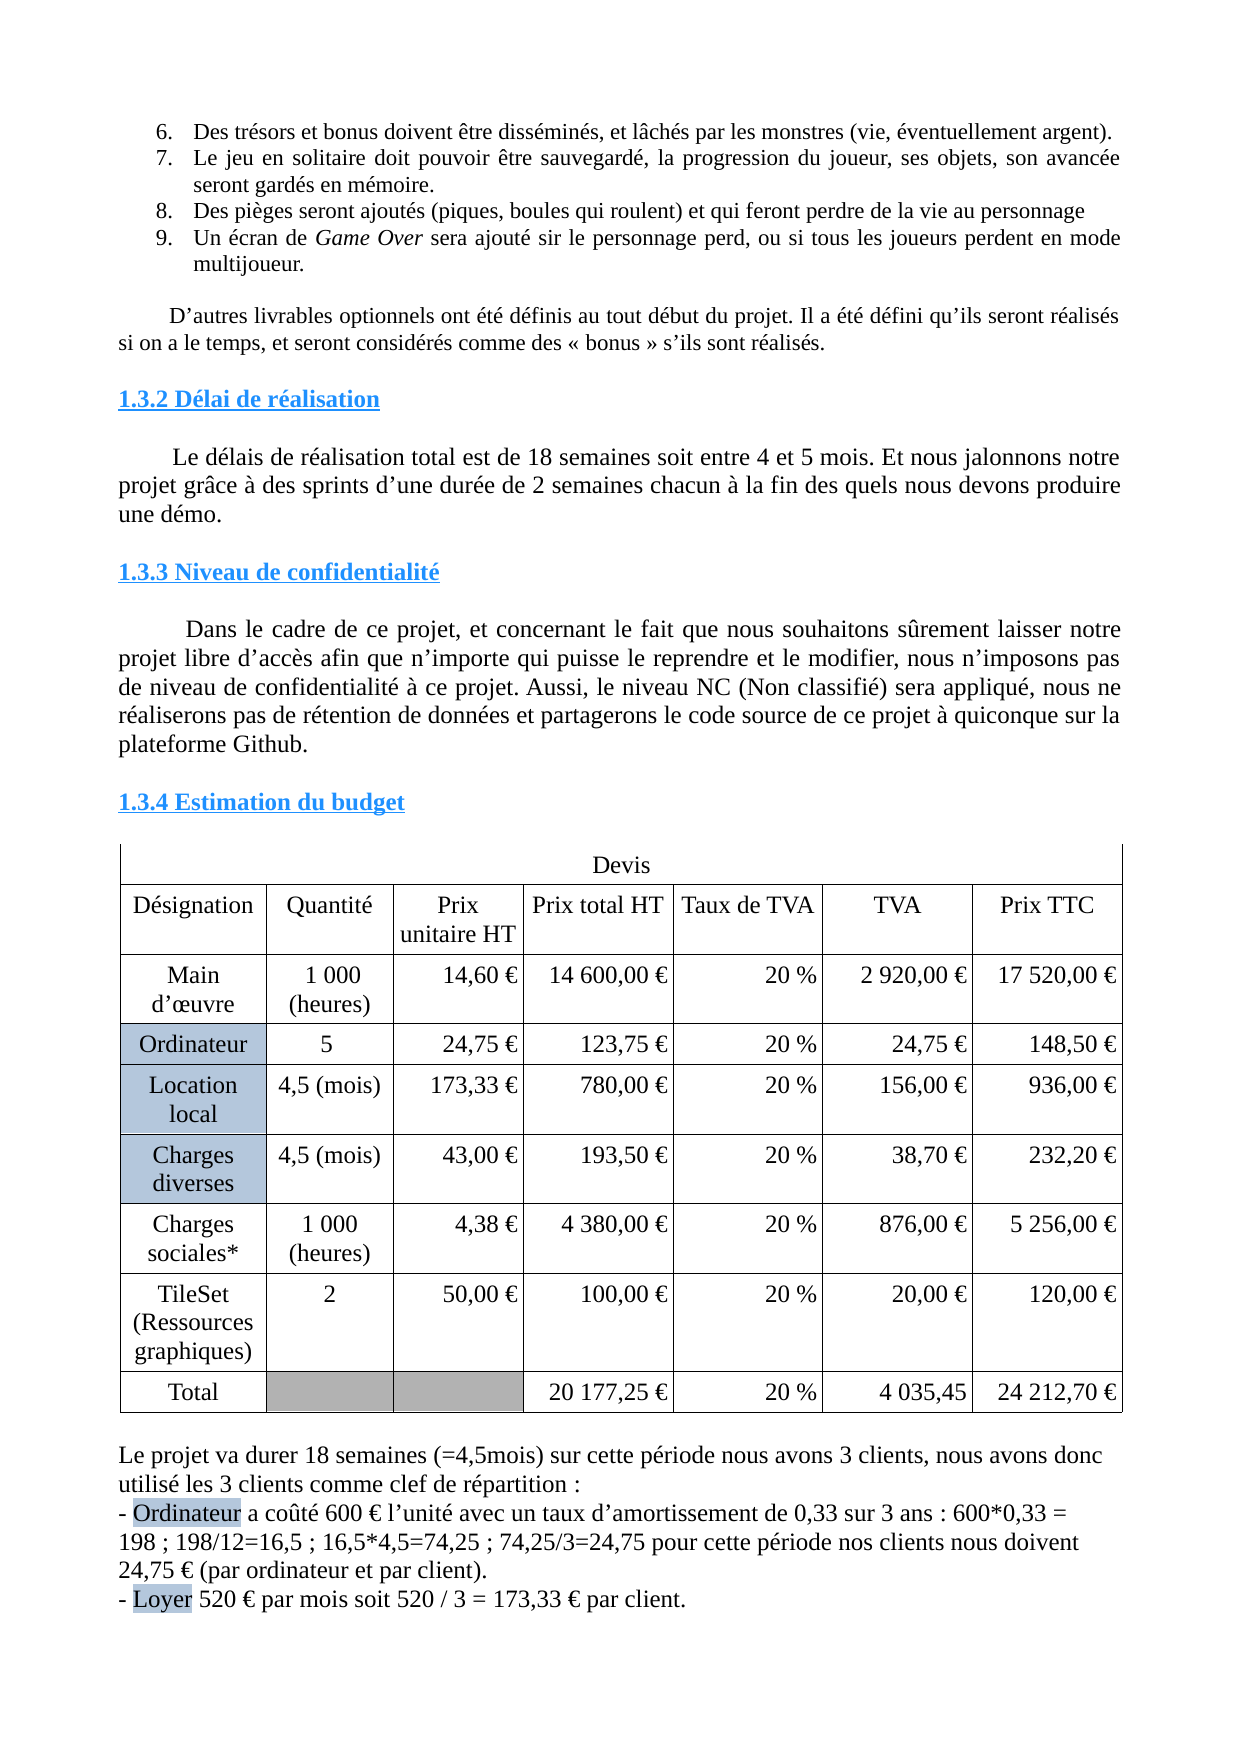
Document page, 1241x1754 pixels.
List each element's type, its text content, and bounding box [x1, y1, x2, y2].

list Des pièges seront ajoutés (piques, boules qui roulent) et qui feront perdre de la vie au personnage [156, 197, 1122, 223]
table_cell 20 177,25 € [524, 1372, 673, 1411]
table_cell 24,75 € [394, 1024, 523, 1064]
table_cell Prix unitaire HT [394, 885, 523, 954]
text 1.3.3 Niveau de confidentialité [118, 557, 1122, 585]
table_cell 780,00 € [524, 1065, 673, 1133]
text D’autres livrables optionnels ont été définis au tout début du projet. Il a été défini qu’ils seront réalisés si on a le temps, et seront considérés comme des « bonus » s’ils sont réalisés. [118, 303, 1122, 355]
table_cell 20 % [674, 955, 822, 1023]
table_cell 50,00 € [394, 1274, 523, 1371]
table_cell Prix total HT [524, 885, 673, 954]
table_cell Ordinateur [121, 1024, 266, 1064]
table_cell 20 % [674, 1204, 822, 1272]
table_cell Charges sociales* [121, 1204, 266, 1272]
table_cell 120,00 € [973, 1274, 1122, 1371]
table_cell 876,00 € [823, 1204, 972, 1272]
text 1.3.2 Délai de réalisation [118, 384, 1122, 413]
table_cell TVA [823, 885, 972, 954]
table_cell Quantité [267, 885, 393, 954]
table_cell 14 600,00 € [524, 955, 673, 1023]
table_cell 5 256,00 € [973, 1204, 1122, 1272]
table_cell 123,75 € [524, 1024, 673, 1064]
table_cell 232,20 € [973, 1135, 1122, 1203]
table_cell 4 380,00 € [524, 1204, 673, 1272]
table_cell [267, 1372, 393, 1411]
table_cell TileSet (Ressources graphiques) [121, 1274, 266, 1371]
table_cell 4,38 € [394, 1204, 523, 1272]
table_cell Location local [121, 1065, 266, 1133]
table_cell 38,70 € [823, 1135, 972, 1203]
table_cell 20 % [674, 1065, 822, 1133]
table_cell Total [121, 1372, 266, 1411]
table_cell Taux de TVA [674, 885, 822, 954]
text Dans le cadre de ce projet, et concernant le fait que nous souhaitons sûrement laisser notre projet libre d’accès afin que n’importe qui puisse le reprendre et le modifier, nous n’imposons pas de niveau de confidentialité à ce projet. Aussi, le niveau NC (Non classifié) sera appliqué, nous ne réaliserons pas de rétention de données et partagerons le code source de ce projet à quiconque sur la plateforme Github. [118, 614, 1122, 758]
text Le projet va durer 18 semaines (=4,5mois) sur cette période nous avons 3 clients, nous avons donc utilisé les 3 clients comme clef de répartition : [118, 1441, 1122, 1498]
table_cell Désignation [121, 885, 266, 954]
table_cell 4 035,45 [823, 1372, 972, 1411]
table_cell 20 % [674, 1024, 822, 1064]
table_cell 20 % [674, 1372, 822, 1411]
table_cell 173,33 € [394, 1065, 523, 1133]
table_cell 20 % [674, 1274, 822, 1371]
table_cell 4,5 (mois) [267, 1135, 393, 1203]
table_cell 1 000 (heures) [267, 1204, 393, 1272]
list Le jeu en solitaire doit pouvoir être sauvegardé, la progression du joueur, ses objets, son avancée seront gardés en mémoire. [156, 144, 1122, 197]
table_cell [394, 1372, 523, 1411]
table_cell 14,60 € [394, 955, 523, 1023]
table_cell 2 920,00 € [823, 955, 972, 1023]
list Un écran de Game Over sera ajouté sir le personnage perd, ou si tous les joueurs perdent en mode multijoueur. [156, 223, 1122, 276]
text 1.3.4 Estimation du budget [118, 787, 1122, 815]
table_cell Charges diverses [121, 1135, 266, 1203]
table_cell 148,50 € [973, 1024, 1122, 1064]
table_cell 20,00 € [823, 1274, 972, 1371]
table_cell 24,75 € [823, 1024, 972, 1064]
text Le délais de réalisation total est de 18 semaines soit entre 4 et 5 mois. Et nous jalonnons notre projet grâce à des sprints d’une durée de 2 semaines chacun à la fin des quels nous devons produire une démo. [118, 442, 1122, 528]
table_cell 4,5 (mois) [267, 1065, 393, 1133]
table_cell 1 000 (heures) [267, 955, 393, 1023]
text - Loyer 520 € par mois soit 520 / 3 = 173,33 € par client. [118, 1584, 1122, 1613]
table_cell 193,50 € [524, 1135, 673, 1203]
table_header Devis [121, 844, 1122, 884]
table_cell 100,00 € [524, 1274, 673, 1371]
list Des trésors et bonus doivent être disséminés, et lâchés par les monstres (vie, éventuellement argent). [156, 118, 1122, 144]
table_cell Prix TTC [973, 885, 1122, 954]
table_cell 20 % [674, 1135, 822, 1203]
table_cell 156,00 € [823, 1065, 972, 1133]
table_cell 24 212,70 € [973, 1372, 1122, 1411]
table_cell Main d’œuvre [121, 955, 266, 1023]
table_cell 43,00 € [394, 1135, 523, 1203]
table_cell 2 [267, 1274, 393, 1371]
table_cell 936,00 € [973, 1065, 1122, 1133]
table_cell 17 520,00 € [973, 955, 1122, 1023]
text - Ordinateur a coûté 600 € l’unité avec un taux d’amortissement de 0,33 sur 3 ans : 600*0,33 = 198 ; 198/12=16,5 ; 16,5*4,5=74,25 ; 74,25/3=24,75 pour cette période nos clients nous doivent 24,75 € (par ordinateur et par client). [118, 1498, 1122, 1584]
table_cell 5 [267, 1024, 393, 1064]
